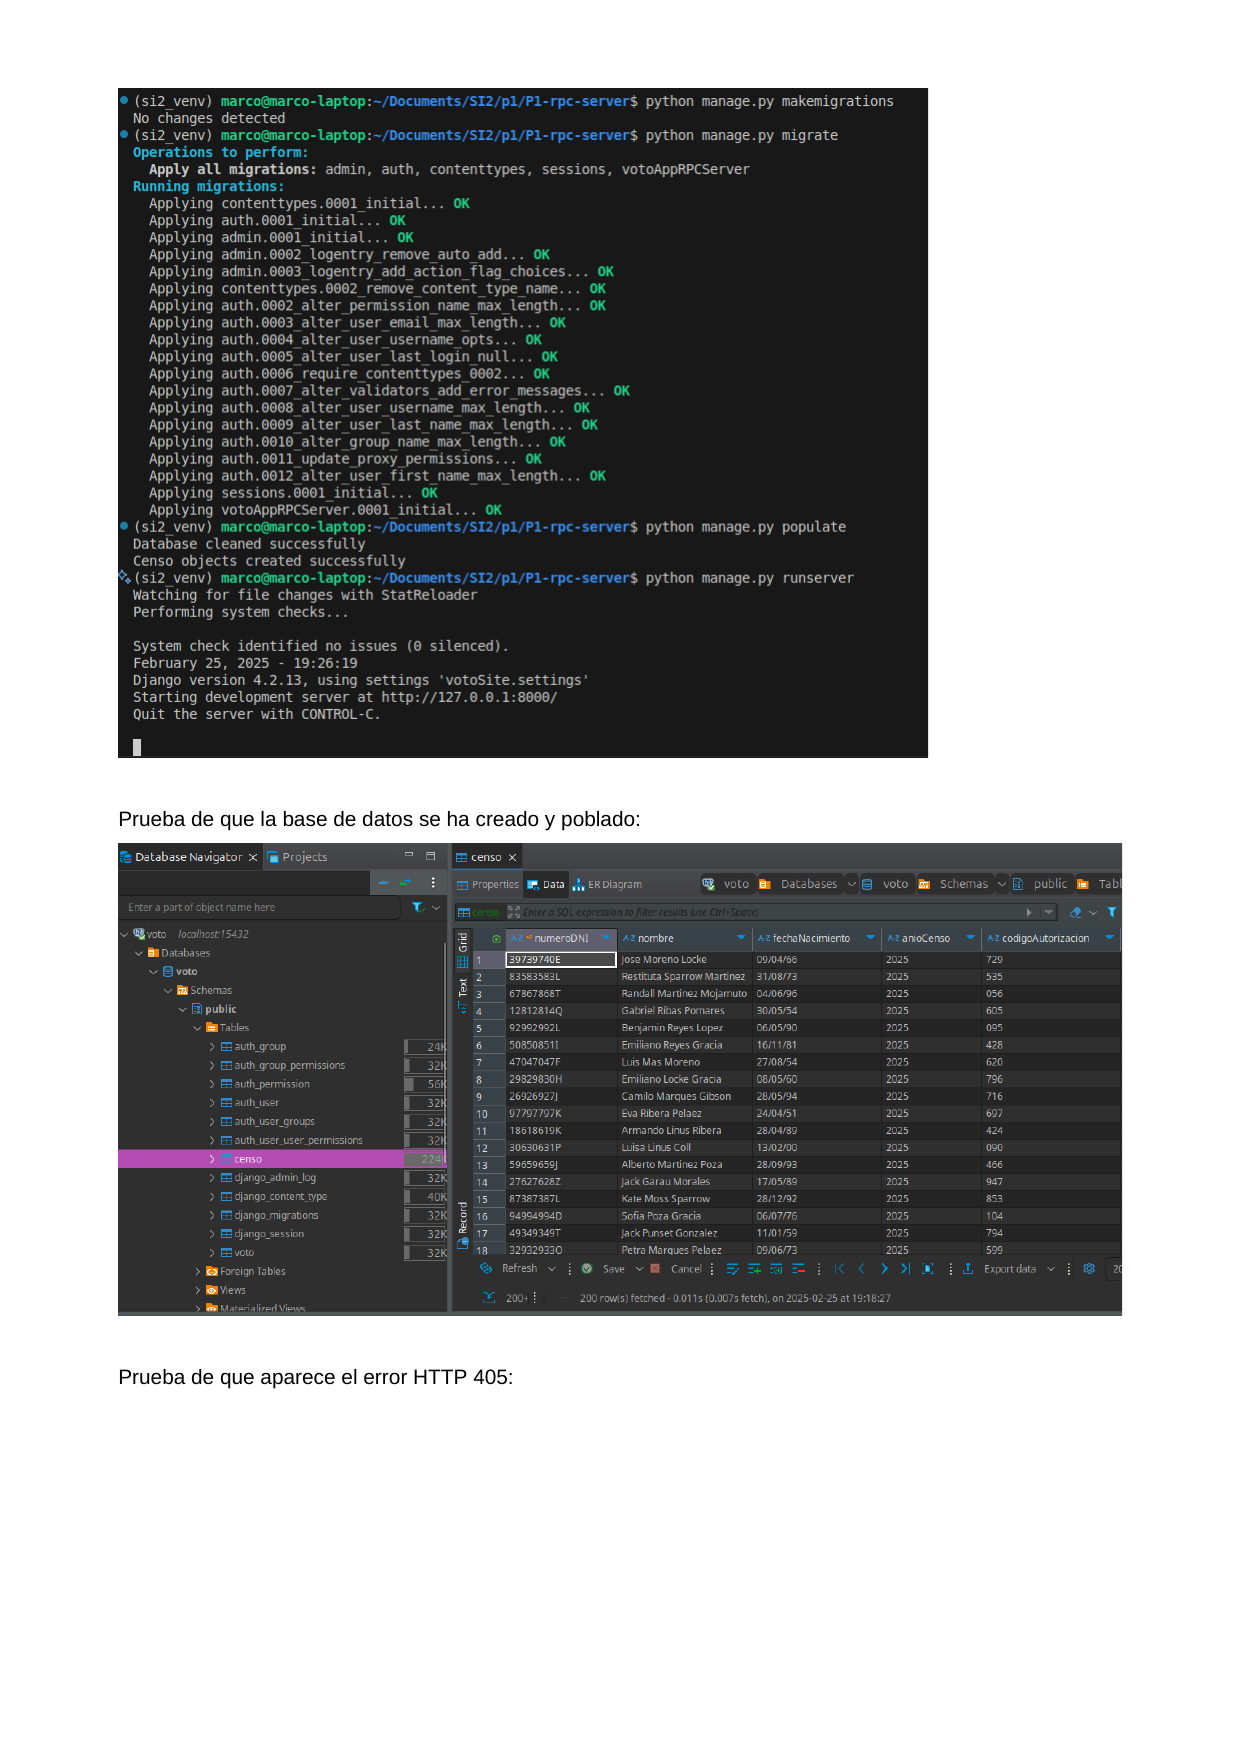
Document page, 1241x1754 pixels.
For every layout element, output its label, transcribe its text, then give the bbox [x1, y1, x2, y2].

text Prueba de que la base de datos se ha creado y poblado: [118, 807, 1122, 831]
picture [118, 88, 929, 758]
picture [118, 843, 1123, 1316]
text Prueba de que aparece el error HTTP 405: [118, 1365, 1122, 1389]
